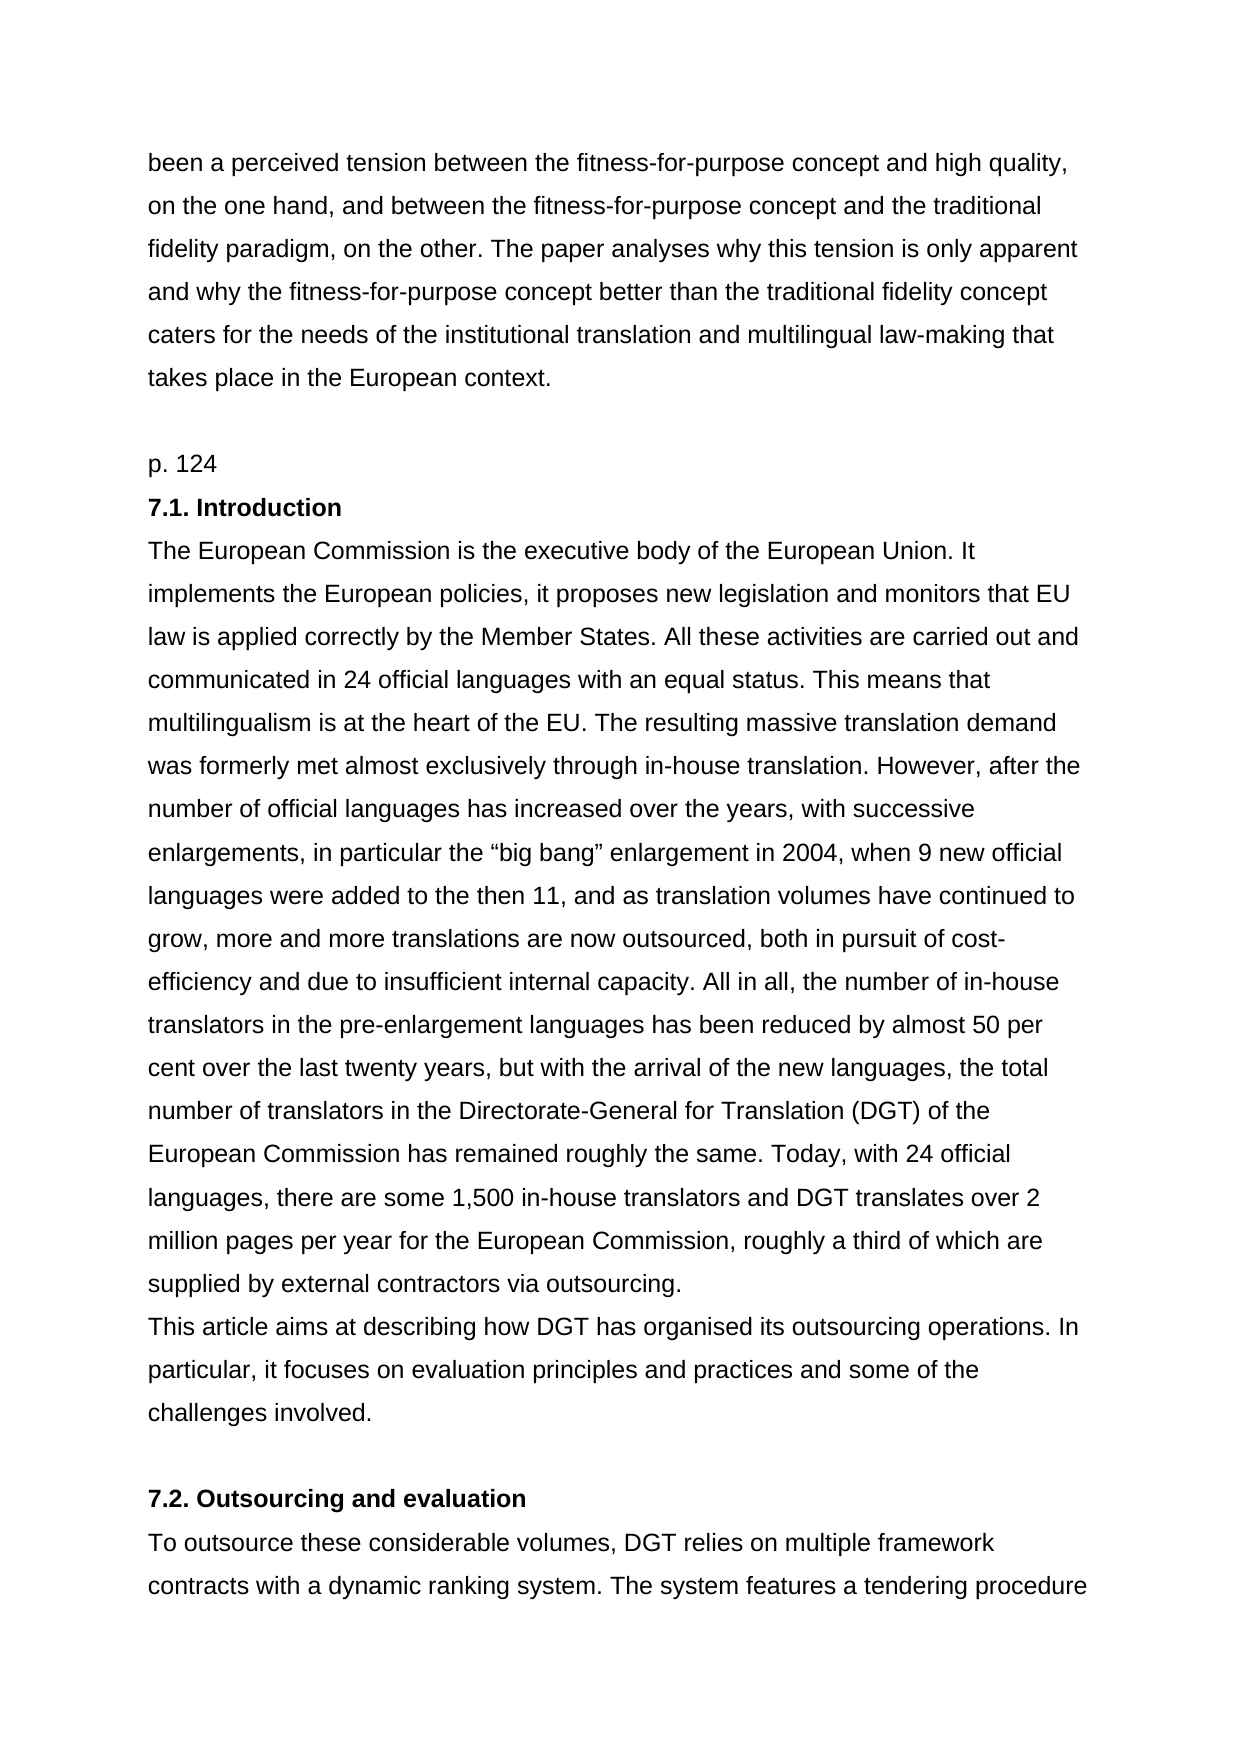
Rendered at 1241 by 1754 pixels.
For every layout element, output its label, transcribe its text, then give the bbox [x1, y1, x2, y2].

text been a perceived tension between the fitness-for-purpose concept and high quality, on the one hand, and between the fitness-for-purpose concept and the traditional fidelity paradigm, on the other. The paper analyses why this tension is only apparent and why the fitness-for-purpose concept better than the traditional fidelity concept caters for the needs of the institutional translation and multilingual law-making that takes place in the European context. [148, 148, 1093, 392]
subtitle 7.2. Outsourcing and evaluation [148, 1484, 1093, 1513]
subtitle 7.1. Introduction [148, 493, 1093, 521]
text p. 124 [148, 449, 1093, 478]
text To outsource these considerable volumes, DGT relies on multiple framework contracts with a dynamic ranking system. The system features a tendering procedure [148, 1528, 1093, 1599]
text The European Commission is the executive body of the European Union. It implements the European policies, it proposes new legislation and monitors that EU law is applied correctly by the Member States. All these activities are carried out and communicated in 24 official languages with an equal status. This means that multilingualism is at the heart of the EU. The resulting massive translation demand was formerly met almost exclusively through in-house translation. However, after the number of official languages has increased over the years, with successive enlargements, in particular the “big bang” enlargement in 2004, when 9 new official languages were added to the then 11, and as translation volumes have continued to grow, more and more translations are now outsourced, both in pursuit of cost-efficiency and due to insufficient internal capacity. All in all, the number of in-house translators in the pre-enlargement languages has been reduced by almost 50 per cent over the last twenty years, but with the arrival of the new languages, the total number of translators in the Directorate-General for Translation (DGT) of the European Commission has remained roughly the same. Today, with 24 official languages, there are some 1,500 in-house translators and DGT translates over 2 million pages per year for the European Commission, roughly a third of which are supplied by external contractors via outsourcing. [148, 536, 1093, 1298]
text This article aims at describing how DGT has organised its outsourcing operations. In particular, it focuses on evaluation principles and practices and some of the challenges involved. [148, 1312, 1093, 1427]
